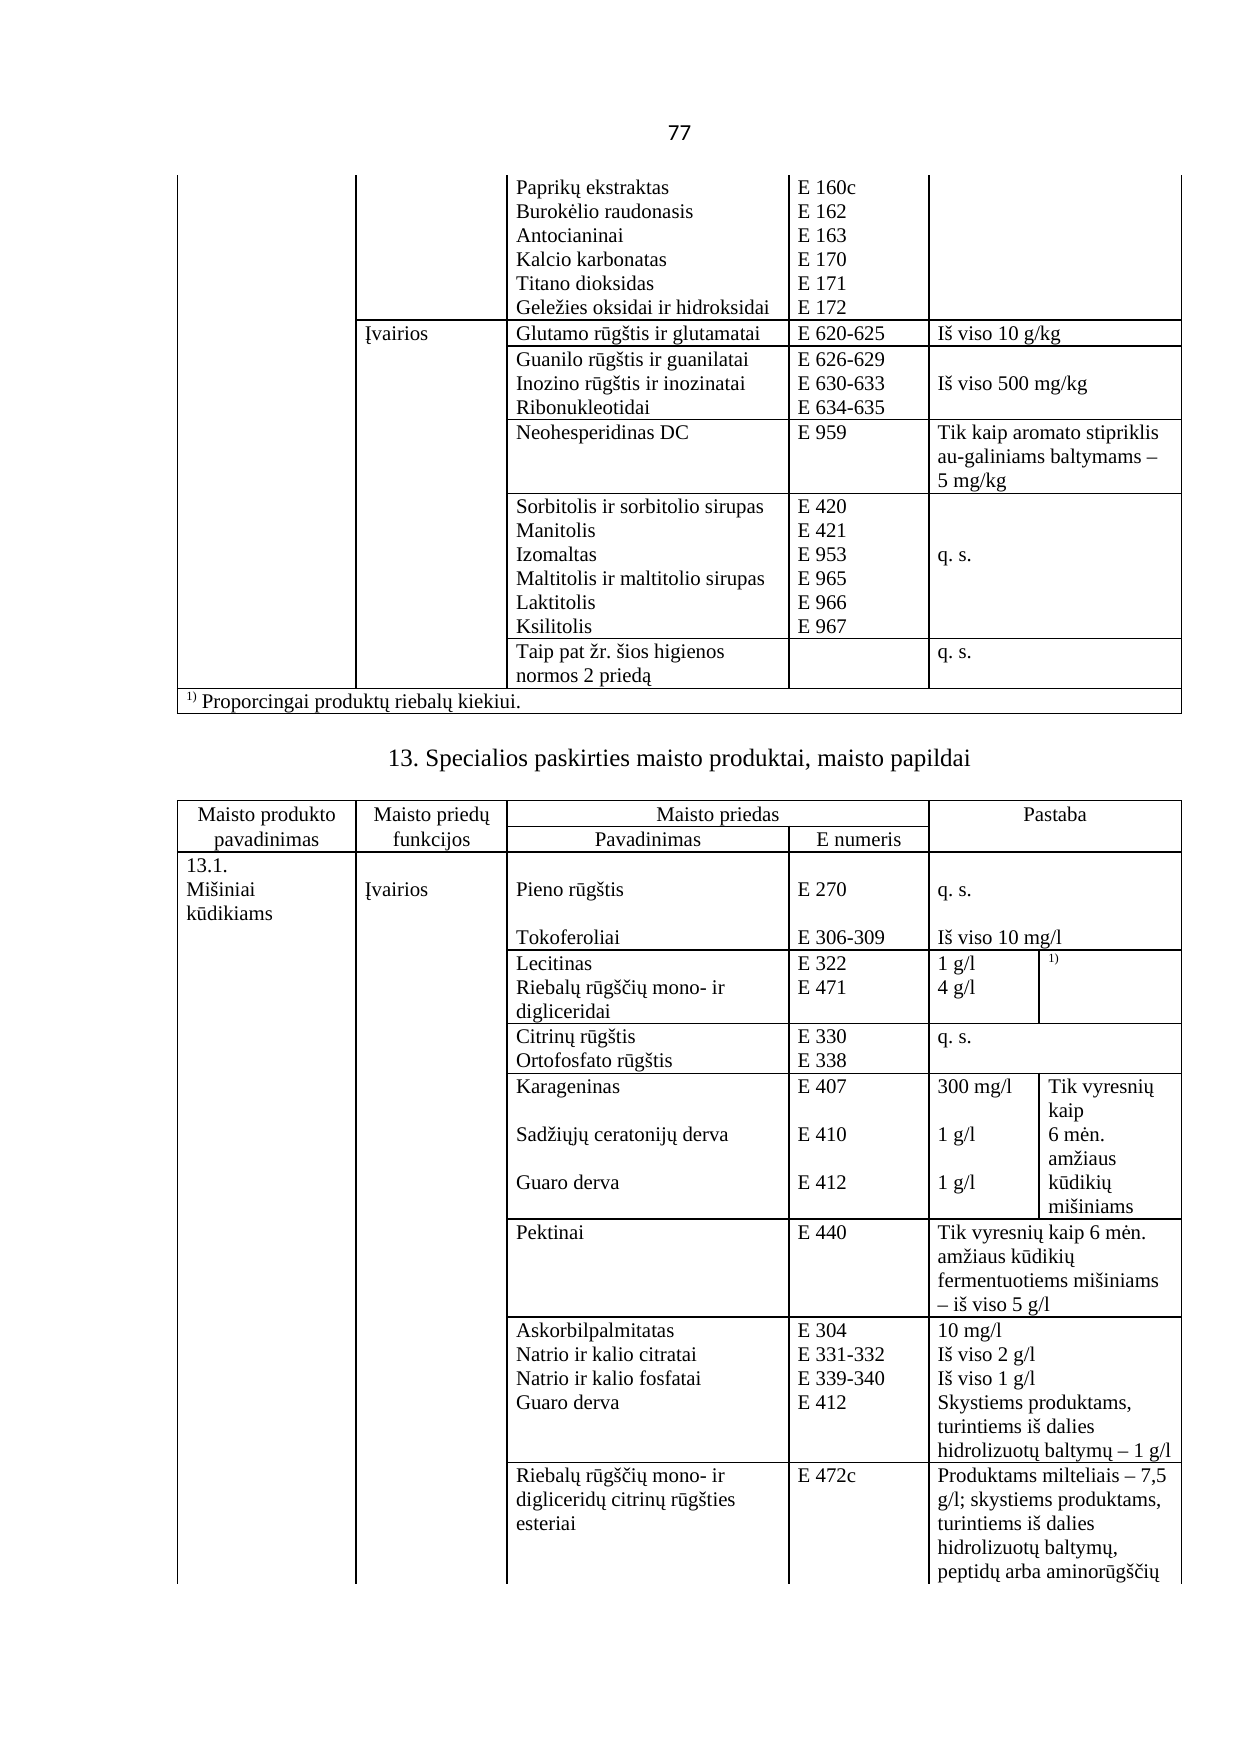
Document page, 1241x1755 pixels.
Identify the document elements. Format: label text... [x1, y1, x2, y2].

table_cell Sadžiųjų ceratonijų derva [508, 1122, 788, 1170]
table_cell E 171 [790, 271, 928, 295]
table_cell E numeris [790, 827, 928, 851]
table_cell [178, 975, 355, 1023]
table_cell E 339-340 [790, 1366, 928, 1390]
table_header Pastaba [930, 801, 1181, 826]
table_cell 1) [1040, 951, 1181, 974]
table_cell [178, 395, 355, 419]
table_cell E 959 [790, 420, 928, 492]
table_cell Iš viso 1 g/l [930, 1366, 1181, 1390]
table_cell [178, 1342, 355, 1366]
table_cell Natrio ir kalio fosfatai [508, 1366, 788, 1390]
table_cell Iš viso 10 mg/l [930, 925, 1181, 949]
table_cell [357, 1048, 506, 1072]
table_cell 1 g/l [930, 1122, 1038, 1170]
table_cell E 421 [790, 518, 928, 542]
table_cell [357, 975, 506, 1023]
table_cell Antocianinai [508, 223, 788, 247]
table_cell [357, 419, 506, 492]
table_cell [178, 223, 355, 247]
table_cell [930, 518, 1181, 542]
table_cell Įvairios [357, 853, 506, 925]
table_cell [178, 1170, 355, 1218]
table_cell 10 mg/l [930, 1318, 1181, 1342]
table_cell [178, 518, 355, 542]
table_cell 1 g/l [930, 1170, 1038, 1218]
table_header Maisto priedų [357, 801, 506, 826]
table_cell Laktitolis [508, 590, 788, 614]
table_cell Produktams milteliais – 7,5 g/l; skystiems produktams, turintiems iš dalies hidrolizuotų baltymų, peptidų arba aminorūgščių [930, 1463, 1181, 1583]
table_cell [178, 319, 355, 345]
table_cell Izomaltas [508, 542, 788, 566]
table_cell [357, 638, 506, 687]
table_cell [178, 247, 355, 271]
table_cell Guaro derva [508, 1170, 788, 1218]
table_cell [930, 590, 1181, 614]
table_cell [357, 271, 506, 295]
table_cell E 626-629 [790, 347, 928, 371]
table_cell Lecitinas [508, 951, 788, 974]
table_cell Skystiems produktams, turintiems iš dalies hidrolizuotų baltymų – 1 g/l [930, 1390, 1181, 1462]
table_cell [930, 1048, 1181, 1072]
table_cell 300 mg/l [930, 1074, 1038, 1122]
table_cell Sorbitolis ir sorbitolio sirupas [508, 494, 788, 518]
table_cell E 162 [790, 199, 928, 223]
table_cell E 965 [790, 566, 928, 590]
table_cell Tik vyresnių kaip [1040, 1074, 1181, 1122]
table_cell [357, 199, 506, 223]
table_cell 6 mėn. amžiaus [1040, 1122, 1181, 1170]
table_cell [178, 614, 355, 638]
table_cell [178, 1218, 355, 1316]
table_header Maisto produkto [178, 801, 355, 826]
table_cell [930, 295, 1181, 319]
table_cell [357, 542, 506, 566]
table_cell 1) Proporcingai produktų riebalų kiekiui. [178, 689, 1181, 713]
table_cell Riebalų rūgščių mono- ir digliceridai [508, 975, 788, 1023]
table_cell [178, 949, 355, 974]
table_cell [357, 1462, 506, 1583]
table_cell [357, 223, 506, 247]
table_cell Askorbilpalmitatas [508, 1318, 788, 1342]
table_cell E 306-309 [790, 925, 928, 949]
table_cell Titano dioksidas [508, 271, 788, 295]
table_cell [357, 1390, 506, 1462]
table_cell [357, 614, 506, 638]
table_cell [357, 493, 506, 518]
table_cell Guaro derva [508, 1390, 788, 1462]
table_cell 4 g/l [930, 975, 1038, 1023]
table_cell [930, 175, 1181, 199]
table_cell [357, 590, 506, 614]
table_cell Tokoferoliai [508, 925, 788, 949]
table_cell [357, 1122, 506, 1170]
table_cell Ksilitolis [508, 614, 788, 638]
table_cell [178, 590, 355, 614]
table_cell E 420 [790, 494, 928, 518]
table_cell Kalcio karbonatas [508, 247, 788, 271]
table_cell [178, 371, 355, 394]
table_cell Burokėlio raudonasis [508, 199, 788, 223]
table_cell [178, 1073, 355, 1122]
table_cell [357, 175, 506, 199]
table_cell Inozino rūgštis ir inozinatai [508, 371, 788, 394]
text 13. Specialios paskirties maisto produktai, maisto papildai [177, 743, 1181, 772]
table_cell E 172 [790, 295, 928, 319]
table_cell [178, 175, 355, 199]
table_cell [790, 639, 928, 687]
table_cell [357, 949, 506, 974]
table_cell Iš viso 10 g/kg [930, 321, 1181, 345]
table_cell Paprikų ekstraktas [508, 175, 788, 199]
table_cell [178, 1023, 355, 1048]
table_cell E 160c [790, 175, 928, 199]
table_cell [178, 925, 355, 949]
table_cell Ribonukleotidai [508, 395, 788, 419]
table_cell Tik kaip aromato stipriklis au-galiniams baltymams – 5 mg/kg [930, 420, 1181, 492]
table_cell [357, 1218, 506, 1316]
table_cell E 170 [790, 247, 928, 271]
table_cell [178, 1316, 355, 1342]
table_cell [930, 223, 1181, 247]
table_cell [357, 371, 506, 394]
table_cell [178, 199, 355, 223]
table_cell [357, 1366, 506, 1390]
table_cell q. s. [930, 853, 1181, 925]
table_cell Taip pat žr. šios higienos normos 2 priedą [508, 639, 788, 687]
table_cell E 472c [790, 1463, 928, 1583]
table_cell Natrio ir kalio citratai [508, 1342, 788, 1366]
table_cell E 322 [790, 951, 928, 974]
table_cell E 440 [790, 1220, 928, 1316]
table_cell E 412 [790, 1170, 928, 1218]
table_cell E 412 [790, 1390, 928, 1462]
table_cell Geležies oksidai ir hidroksidai [508, 295, 788, 319]
table_cell E 410 [790, 1122, 928, 1170]
table_cell Iš viso 500 mg/kg [930, 371, 1181, 394]
table_cell [930, 494, 1181, 518]
table_cell [357, 247, 506, 271]
table_cell [930, 395, 1181, 419]
table_cell Pieno rūgštis [508, 853, 788, 925]
table_cell Karageninas [508, 1074, 788, 1122]
table_cell q. s. [930, 639, 1181, 687]
table_cell [357, 518, 506, 542]
table_cell E 471 [790, 975, 928, 1023]
table_cell [178, 1122, 355, 1170]
table_cell Guanilo rūgštis ir guanilatai [508, 347, 788, 371]
table_cell [930, 826, 1181, 851]
table_cell E 634-635 [790, 395, 928, 419]
table_cell q. s. [930, 542, 1181, 566]
table_cell E 630-633 [790, 371, 928, 394]
table_cell [930, 199, 1181, 223]
table_cell [930, 247, 1181, 271]
table_cell Manitolis [508, 518, 788, 542]
table_cell [178, 345, 355, 371]
table_cell [178, 295, 355, 319]
table_cell [178, 1462, 355, 1583]
table_cell [178, 542, 355, 566]
table_cell E 331-332 [790, 1342, 928, 1366]
table_cell [930, 614, 1181, 638]
table_cell [930, 271, 1181, 295]
table_cell Citrinų rūgštis [508, 1024, 788, 1048]
table_cell [357, 566, 506, 590]
table_cell [357, 1316, 506, 1342]
table_cell E 407 [790, 1074, 928, 1122]
table_cell [178, 271, 355, 295]
table_cell Ortofosfato rūgštis [508, 1048, 788, 1072]
table_cell Neohesperidinas DC [508, 420, 788, 492]
table_cell [930, 347, 1181, 371]
table_cell [178, 493, 355, 518]
table_cell [357, 395, 506, 419]
table_header Maisto priedas [508, 801, 928, 826]
table_cell [357, 295, 506, 319]
table_cell [178, 638, 355, 687]
table_cell [357, 345, 506, 371]
table_cell E 330 [790, 1024, 928, 1048]
table_cell pavadinimas [178, 826, 355, 851]
table_cell [357, 1023, 506, 1048]
table_cell [357, 1170, 506, 1218]
table_cell Įvairios [357, 321, 506, 345]
table_cell Pavadinimas [508, 827, 788, 851]
table_cell E 966 [790, 590, 928, 614]
table_cell [357, 925, 506, 949]
table_cell [178, 566, 355, 590]
table_cell 13.1. Mišiniai kūdikiams [178, 853, 355, 925]
table_cell [178, 419, 355, 492]
table_cell funkcijos [357, 826, 506, 851]
table_cell E 270 [790, 853, 928, 925]
table_cell [178, 1048, 355, 1072]
table_cell E 338 [790, 1048, 928, 1072]
table_cell Pektinai [508, 1220, 788, 1316]
table_cell [357, 1342, 506, 1366]
table_cell E 620-625 [790, 321, 928, 345]
table_cell [178, 1366, 355, 1390]
table_cell Riebalų rūgščių mono- ir digliceridų citrinų rūgšties esteriai [508, 1463, 788, 1583]
table_cell E 163 [790, 223, 928, 247]
table_cell [930, 566, 1181, 590]
table_cell E 304 [790, 1318, 928, 1342]
table_cell q. s. [930, 1024, 1181, 1048]
table_cell Maltitolis ir maltitolio sirupas [508, 566, 788, 590]
table_cell Tik vyresnių kaip 6 mėn. amžiaus kūdikių fermentuotiems mišiniams – iš viso 5 g/l [930, 1220, 1181, 1316]
table_cell [357, 1073, 506, 1122]
table_cell Glutamo rūgštis ir glutamatai [508, 321, 788, 345]
table_cell kūdikių mišiniams [1040, 1170, 1181, 1218]
table_cell 1 g/l [930, 951, 1038, 974]
table_cell [1040, 975, 1181, 1023]
table_cell [178, 1390, 355, 1462]
table_cell E 953 [790, 542, 928, 566]
table_cell E 967 [790, 614, 928, 638]
table_cell Iš viso 2 g/l [930, 1342, 1181, 1366]
